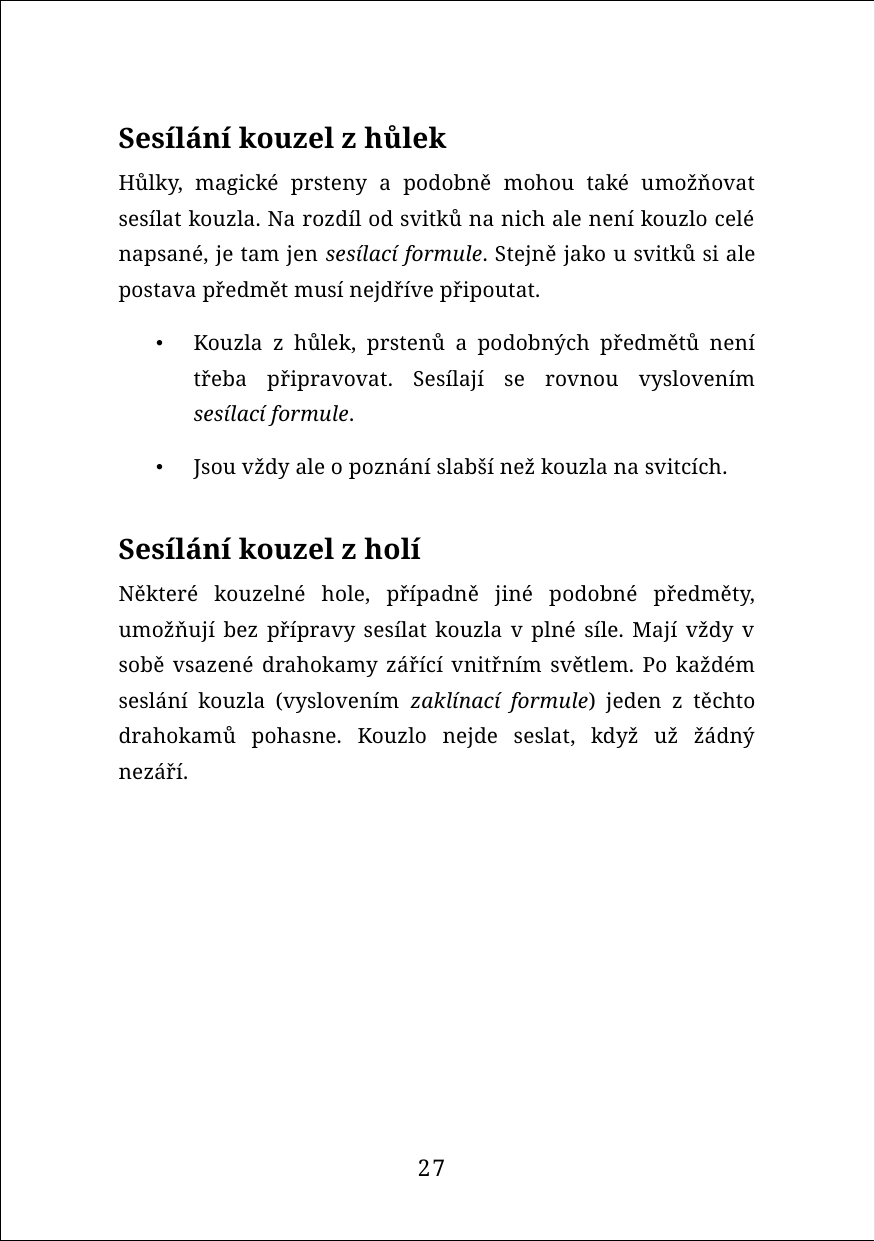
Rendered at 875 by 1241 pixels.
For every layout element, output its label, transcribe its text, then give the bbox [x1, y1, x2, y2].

subtitle Sesílání kouzel z hůlek [118, 118, 756, 157]
text Hůlky, magické prsteny a podobně mohou také umožňovat sesílat kouzla. Na rozdíl od svitků na nich ale není kouzlo celé napsané, je tam jen sesílací formule. Stejně jako u svitků si ale postava předmět musí nejdříve připoutat. [118, 168, 756, 303]
subtitle Sesílání kouzel z holí [118, 529, 756, 568]
list Kouzla z hůlek, prstenů a podobných předmětů není třeba připravovat. Sesílají se rovnou vyslovením sesílací formule. [156, 328, 756, 428]
list Jsou vždy ale o poznání slabší než kouzla na svitcích. [156, 452, 756, 481]
text Některé kouzelné hole, případně jiné podobné předměty, umožňují bez přípravy sesílat kouzla v plné síle. Mají vždy v sobě vsazené drahokamy zářící vnitřním světlem. Po každém seslání kouzla (vyslovením zaklínací formule) jeden z těchto drahokamů pohasne. Kouzlo nejde seslat, když už žádný nezáří. [118, 579, 756, 785]
